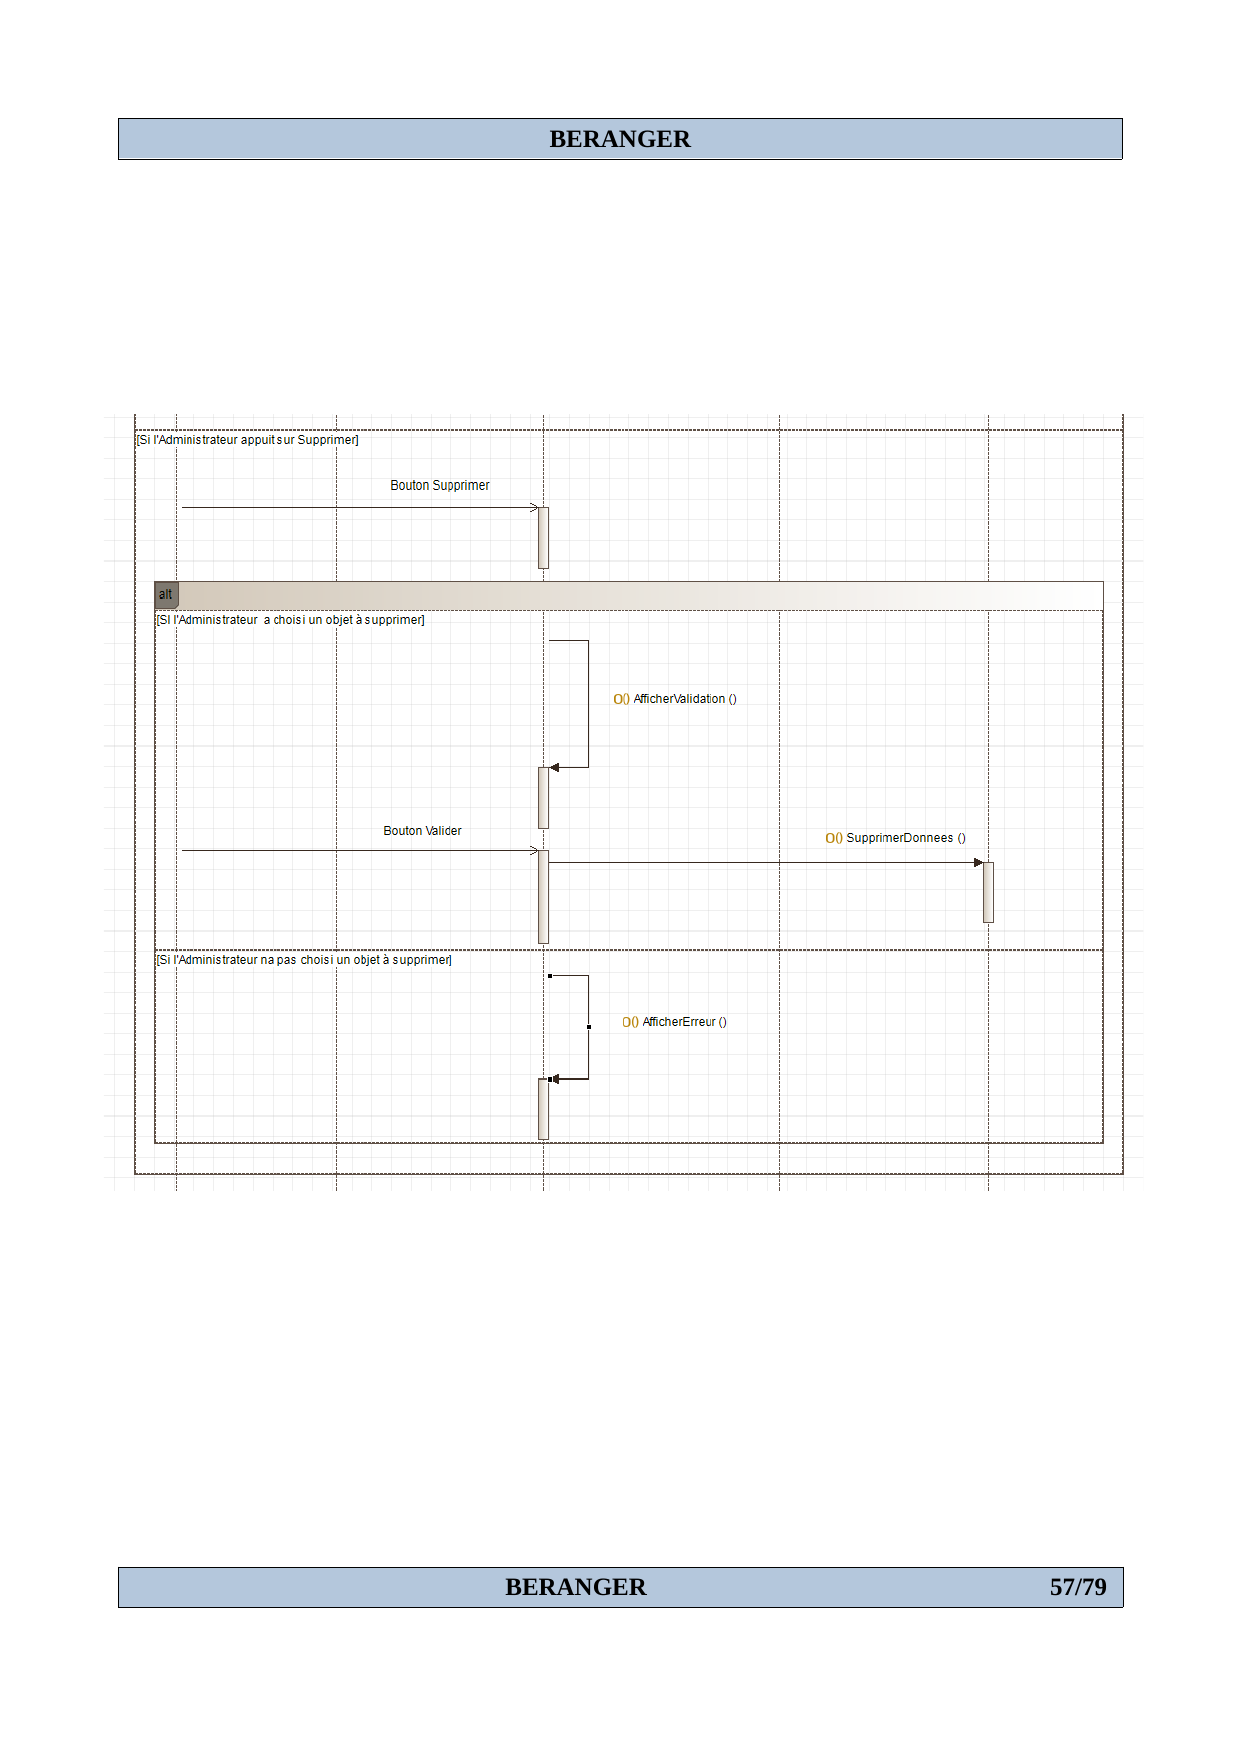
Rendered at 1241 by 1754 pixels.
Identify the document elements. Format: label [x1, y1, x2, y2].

picture [103, 414, 1144, 1191]
